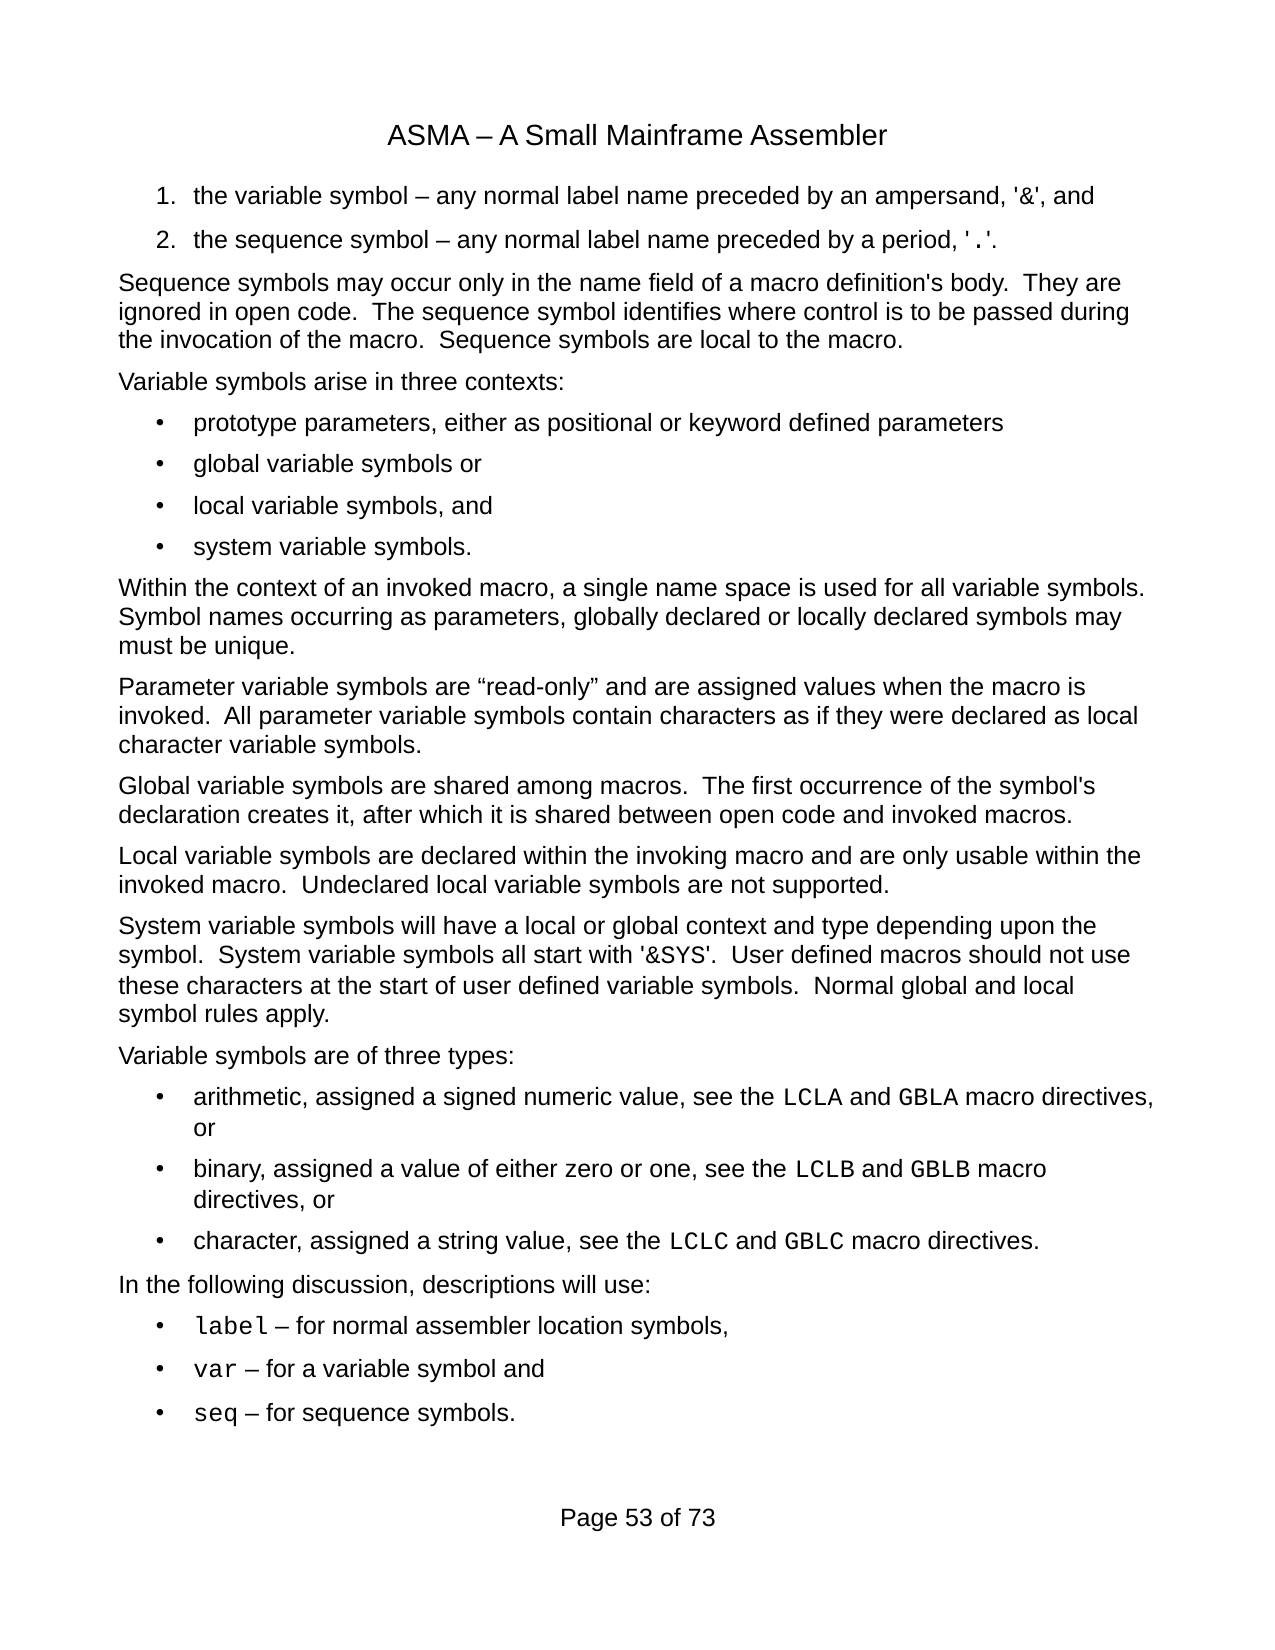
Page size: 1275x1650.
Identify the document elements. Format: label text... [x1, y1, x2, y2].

list global variable symbols or [156, 449, 1157, 478]
list var – for a variable symbol and [156, 1354, 1157, 1385]
list prototype parameters, either as positional or keyword defined parameters [156, 408, 1157, 437]
text Variable symbols are of three types: [118, 1041, 1157, 1069]
text In the following discussion, descriptions will use: [118, 1270, 1157, 1298]
text System variable symbols will have a local or global context and type depending upon the symbol. System variable symbols all start with '&SYS'. User defined macros should not use these characters at the start of user defined variable symbols. Normal global and local symbol rules apply. [118, 911, 1157, 1028]
list label – for normal assembler location symbols, [156, 1311, 1157, 1342]
list character, assigned a string value, see the LCLC and GBLC macro directives. [156, 1226, 1157, 1257]
list local variable symbols, and [156, 491, 1157, 519]
text Within the context of an invoked macro, a single name space is used for all variable symbols. Symbol names occurring as parameters, globally declared or locally declared symbols may must be unique. [118, 573, 1157, 660]
text Variable symbols arise in three contexts: [118, 367, 1157, 396]
text Sequence symbols may occur only in the name field of a macro definition's body. They are ignored in open code. The sequence symbol identifies where control is to be passed during the invocation of the macro. Sequence symbols are local to the macro. [118, 268, 1157, 354]
list the variable symbol – any normal label name preceded by an ampersand, '&', and [156, 181, 1157, 212]
text Parameter variable symbols are “read-only” and are assigned values when the macro is invoked. All parameter variable symbols contain characters as if they were declared as local character variable symbols. [118, 672, 1157, 758]
list binary, assigned a value of either zero or one, see the LCLB and GBLB macro directives, or [156, 1154, 1157, 1214]
text Local variable symbols are declared within the invoking macro and are only usable within the invoked macro. Undeclared local variable symbols are not supported. [118, 841, 1157, 898]
list arithmetic, assigned a signed numeric value, see the LCLA and GBLA macro directives, or [156, 1082, 1157, 1142]
list seq – for sequence symbols. [156, 1398, 1157, 1429]
text Global variable symbols are shared among macros. The first occurrence of the symbol's declaration creates it, after which it is shared between open code and invoked macros. [118, 771, 1157, 828]
list system variable symbols. [156, 532, 1157, 561]
list the sequence symbol – any normal label name preceded by a period, '.'. [156, 224, 1157, 256]
